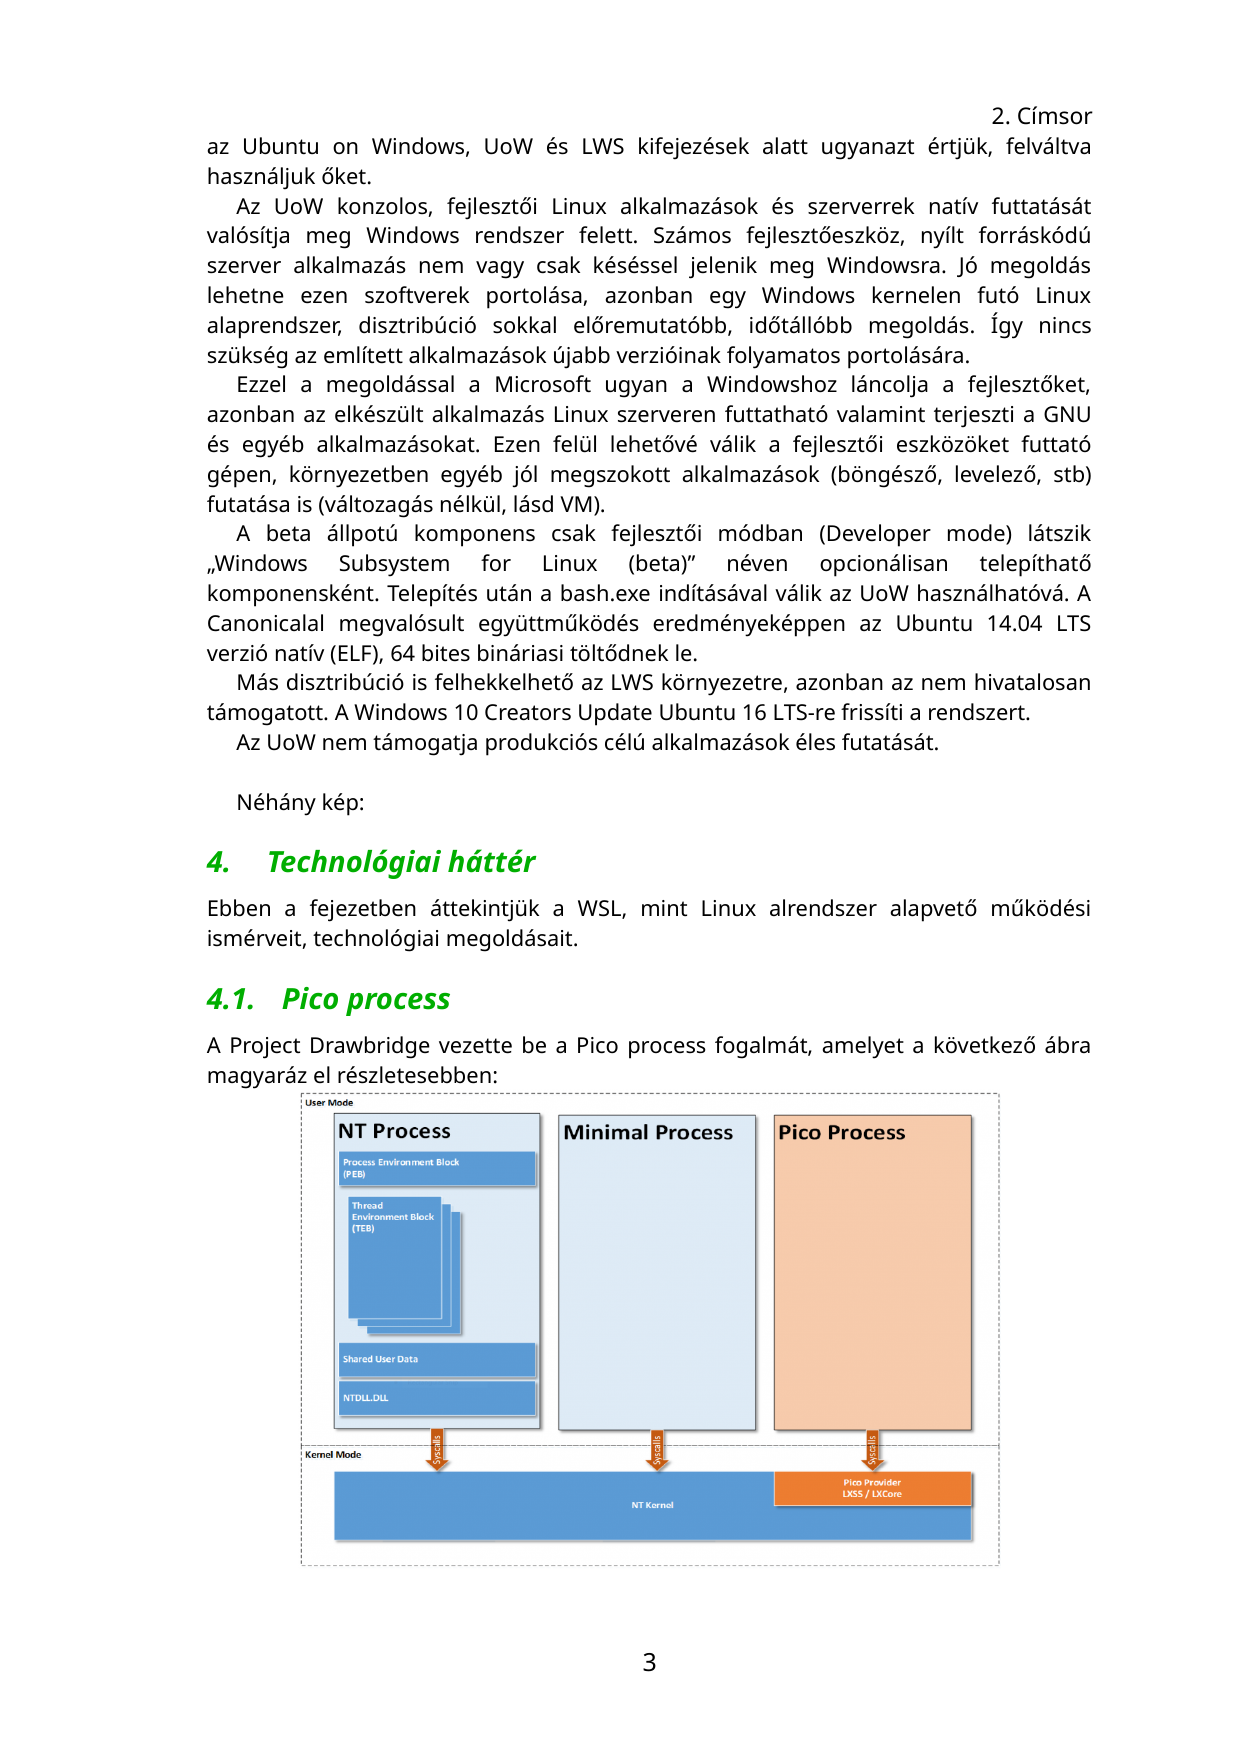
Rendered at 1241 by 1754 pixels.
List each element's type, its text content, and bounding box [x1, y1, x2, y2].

text A Project Drawbridge vezette be a Pico process fogalmát, amelyet a következő ábra magyaráz el részletesebben: [207, 1030, 1093, 1090]
text Ebben a fejezetben áttekintjük a WSL, mint Linux alrendszer alapvető működési ismérveit, technológiai megoldásait. [207, 893, 1093, 953]
text Néhány kép: [207, 786, 1093, 816]
text Az UoW konzolos, fejlesztői Linux alkalmazások és szerverrek natív futtatását valósítja meg Windows rendszer felett. Számos fejlesztőeszköz, nyílt forráskódú szerver alkalmazás nem vagy csak késéssel jelenik meg Windowsra. Jó megoldás lehetne ezen szoftverek portolása, azonban egy Windows kernelen futó Linux alaprendszer, disztribúció sokkal előremutatóbb, időtállóbb megoldás. Így nincs szükség az említett alkalmazások újabb verzióinak folyamatos portolására. [207, 191, 1093, 369]
text Más disztribúció is felhekkelhető az LWS környezetre, azonban az nem hivatalosan támogatott. A Windows 10 Creators Update Ubuntu 16 LTS-re frissíti a rendszert. [207, 667, 1093, 727]
subtitle Technológiai háttér [207, 841, 1093, 881]
text Az UoW nem támogatja produkciós célú alkalmazások éles futatását. [207, 727, 1093, 757]
subtitle Pico process [207, 978, 1093, 1018]
text az Ubuntu on Windows, UoW és LWS kifejezések alatt ugyanazt értjük, felváltva használjuk őket. [207, 131, 1093, 191]
text Ezzel a megoldással a Microsoft ugyan a Windowshoz láncolja a fejlesztőket, azonban az elkészült alkalmazás Linux szerveren futtatható valamint terjeszti a GNU és egyéb alkalmazásokat. Ezen felül lehetővé válik a fejlesztői eszközöket futtató gépen, környezetben egyéb jól megszokott alkalmazások (böngésző, levelező, stb) futatása is (változagás nélkül, lásd VM). [207, 369, 1093, 518]
text A beta állpotú komponens csak fejlesztői módban (Developer mode) látszik „Windows Subsystem for Linux (beta)” néven opcionálisan telepíthatő komponensként. Telepítés után a bash.exe indításával válik az UoW használhatóvá. A Canonicalal megvalósult együttműködés eredményeképpen az Ubuntu 14.04 LTS verzió natív (ELF), 64 bites bináriasi töltődnek le. [207, 518, 1093, 667]
